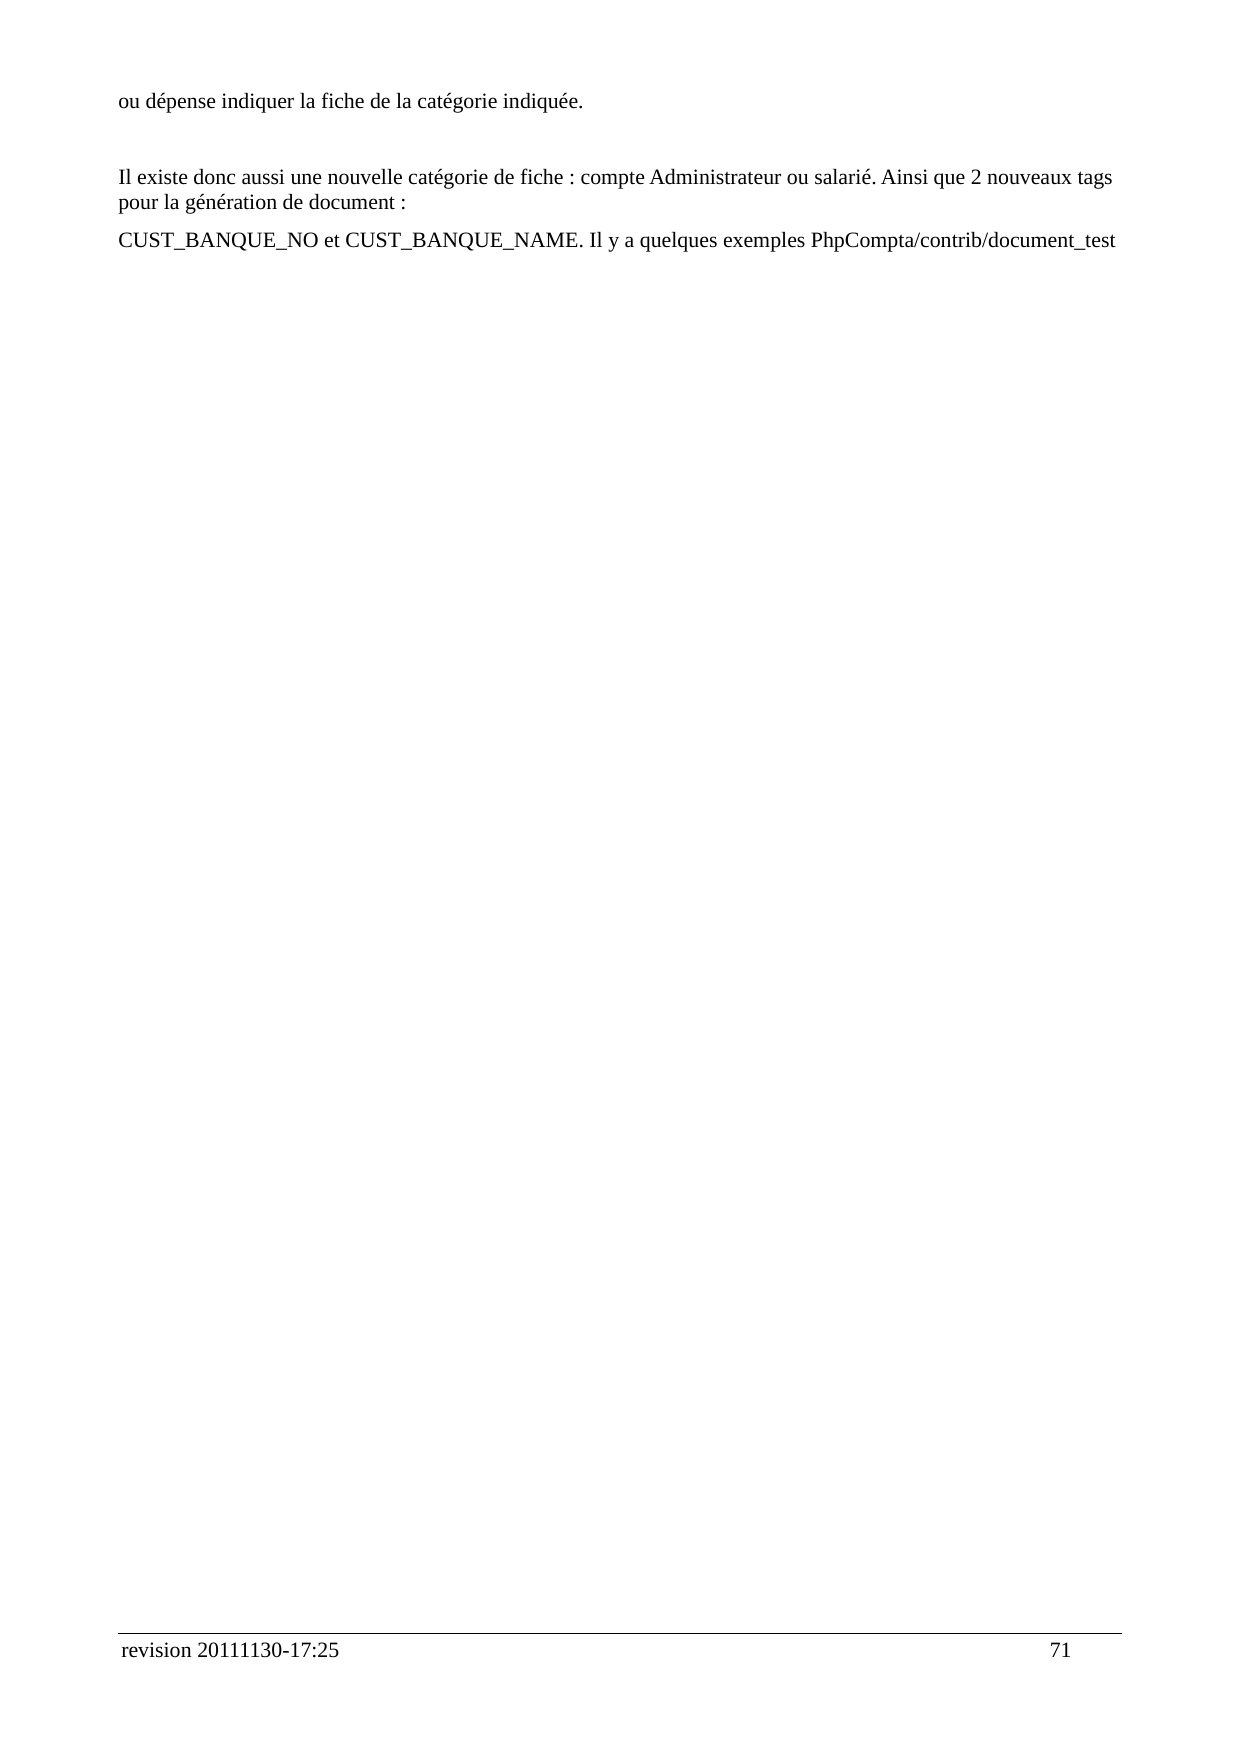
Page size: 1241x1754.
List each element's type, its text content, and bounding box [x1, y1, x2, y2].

text CUST_BANQUE_NO et CUST_BANQUE_NAME. Il y a quelques exemples PhpCompta/contrib/document_test [118, 227, 1122, 252]
text ou dépense indiquer la fiche de la catégorie indiquée. [118, 88, 1122, 114]
text Il existe donc aussi une nouvelle catégorie de fiche : compte Administrateur ou salarié. Ainsi que 2 nouveaux tags pour la génération de document : [118, 164, 1122, 214]
